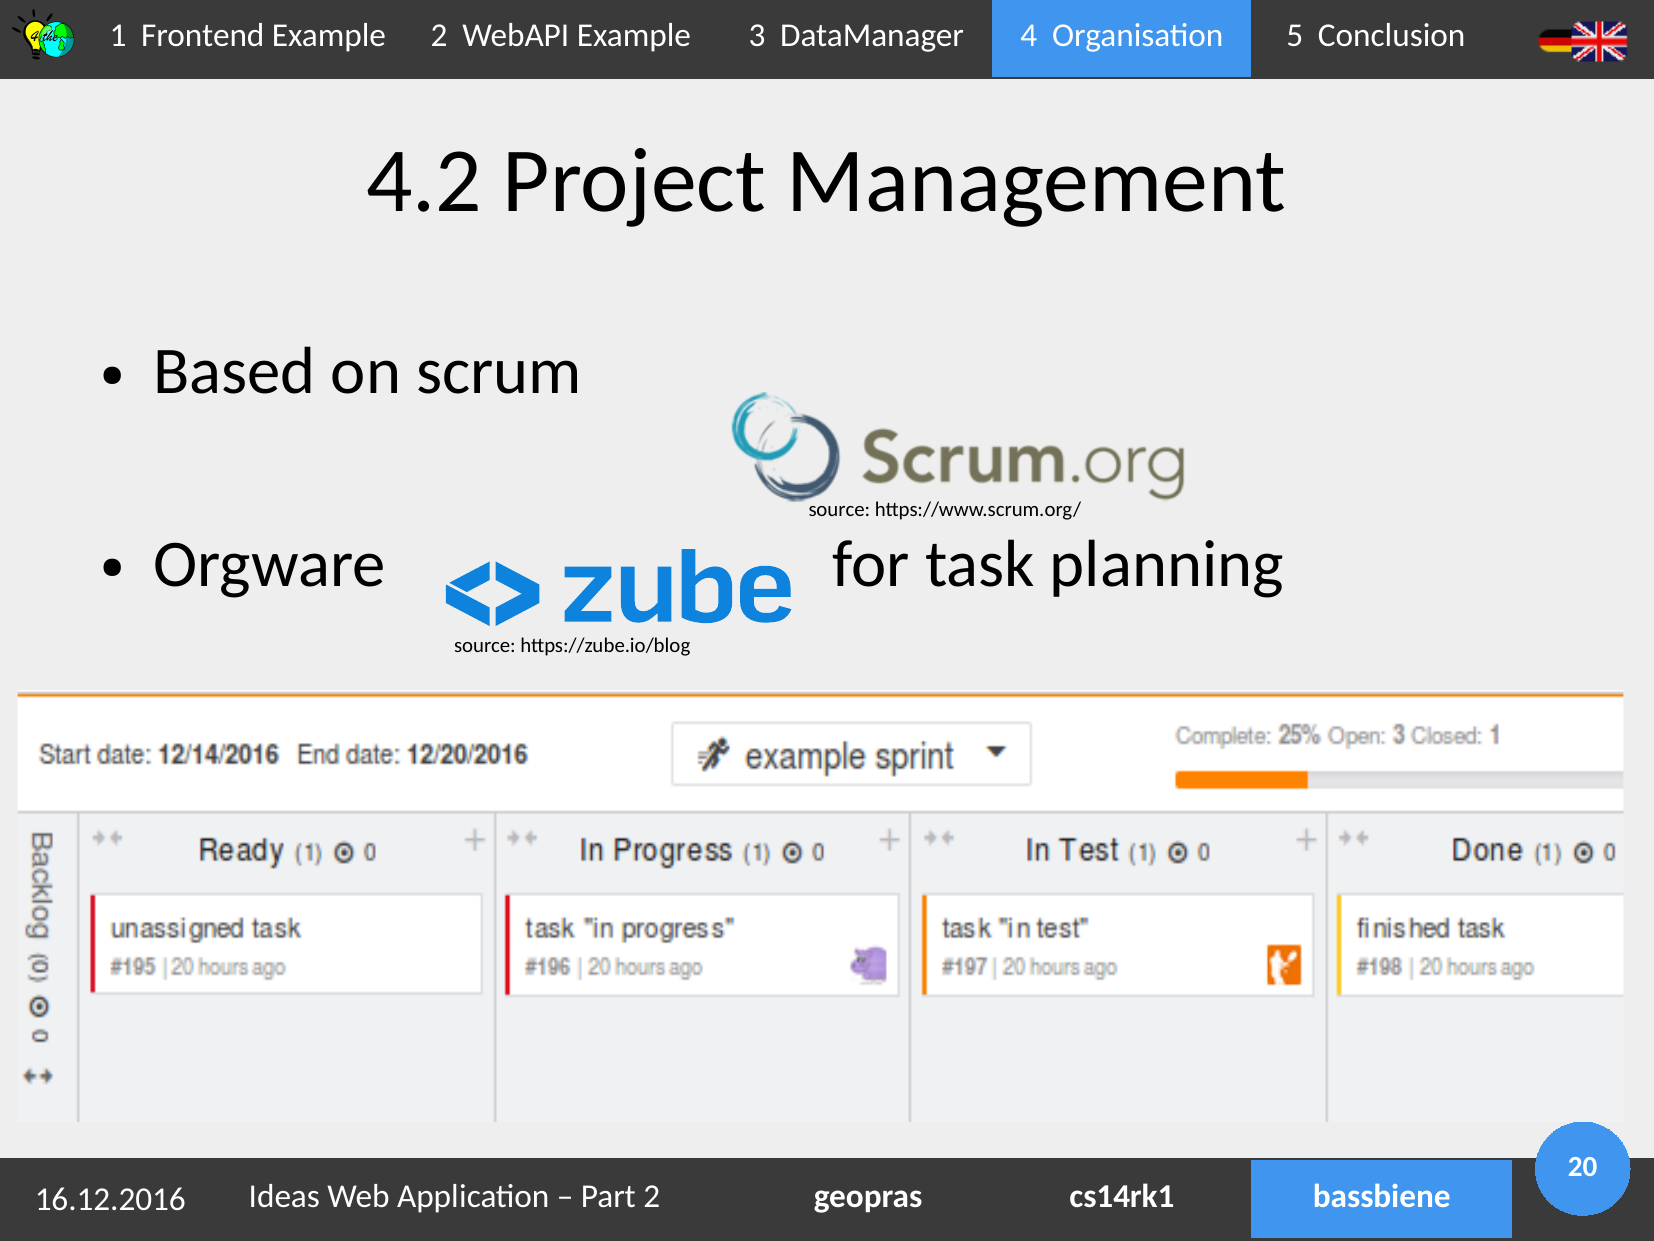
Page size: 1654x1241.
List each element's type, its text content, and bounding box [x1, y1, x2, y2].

text_box Ideas Web Application – Part 2 [242, 1160, 668, 1238]
picture [17, 690, 1624, 1123]
text_box 1 Frontend Example [94, 0, 401, 77]
text_box 5 Conclusion [1251, 0, 1501, 77]
picture [1536, 18, 1629, 64]
text_box geopras [744, 1160, 992, 1238]
text_box 4 Organisation [992, 0, 1251, 77]
text_box cs14rk1 [992, 1160, 1251, 1238]
picture [2, 0, 83, 79]
text_box 2 WebAPI Example [401, 0, 720, 77]
text_box bassbiene [1251, 1160, 1512, 1238]
text_box 3 DataManager [720, 0, 992, 77]
list Based on scrum Orgware for task planning Direct or team messaging [82, 343, 1571, 690]
title 4.2 Project Management [82, 106, 1571, 272]
